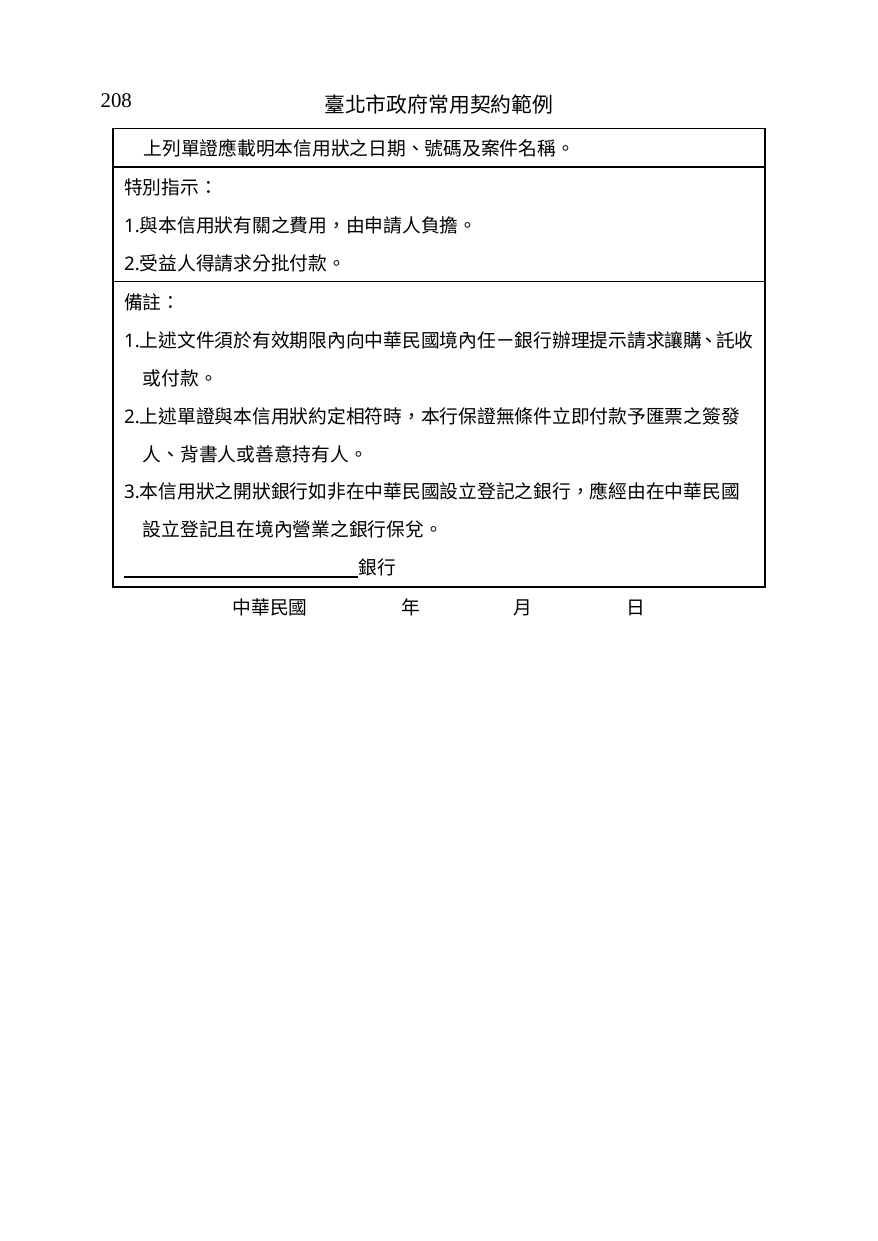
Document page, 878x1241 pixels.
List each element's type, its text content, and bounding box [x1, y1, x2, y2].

table_cell 特別指示： 1.與本信用狀有關之費用，由申請人負擔。 2.受益人得請求分批付款。 [114, 168, 764, 281]
text 中華民國 年 月 日 [100, 588, 777, 626]
table_cell 上列單證應載明本信用狀之日期、號碼及案件名稱。 [114, 129, 764, 166]
table_cell 備註： 1.上述文件須於有效期限內向中華民國境內任ㄧ銀行辦理提示請求讓購、託收或付款。 2.上述單證與本信用狀約定相符時，本行保證無條件立即付款予匯票之簽發人、背書人或善意持有人。 3.本信用狀之開狀銀行如非在中華民國設立登記之銀行，應經由在中華民國設立登記且在境內營業之銀行保兌。 銀行 [114, 282, 764, 586]
